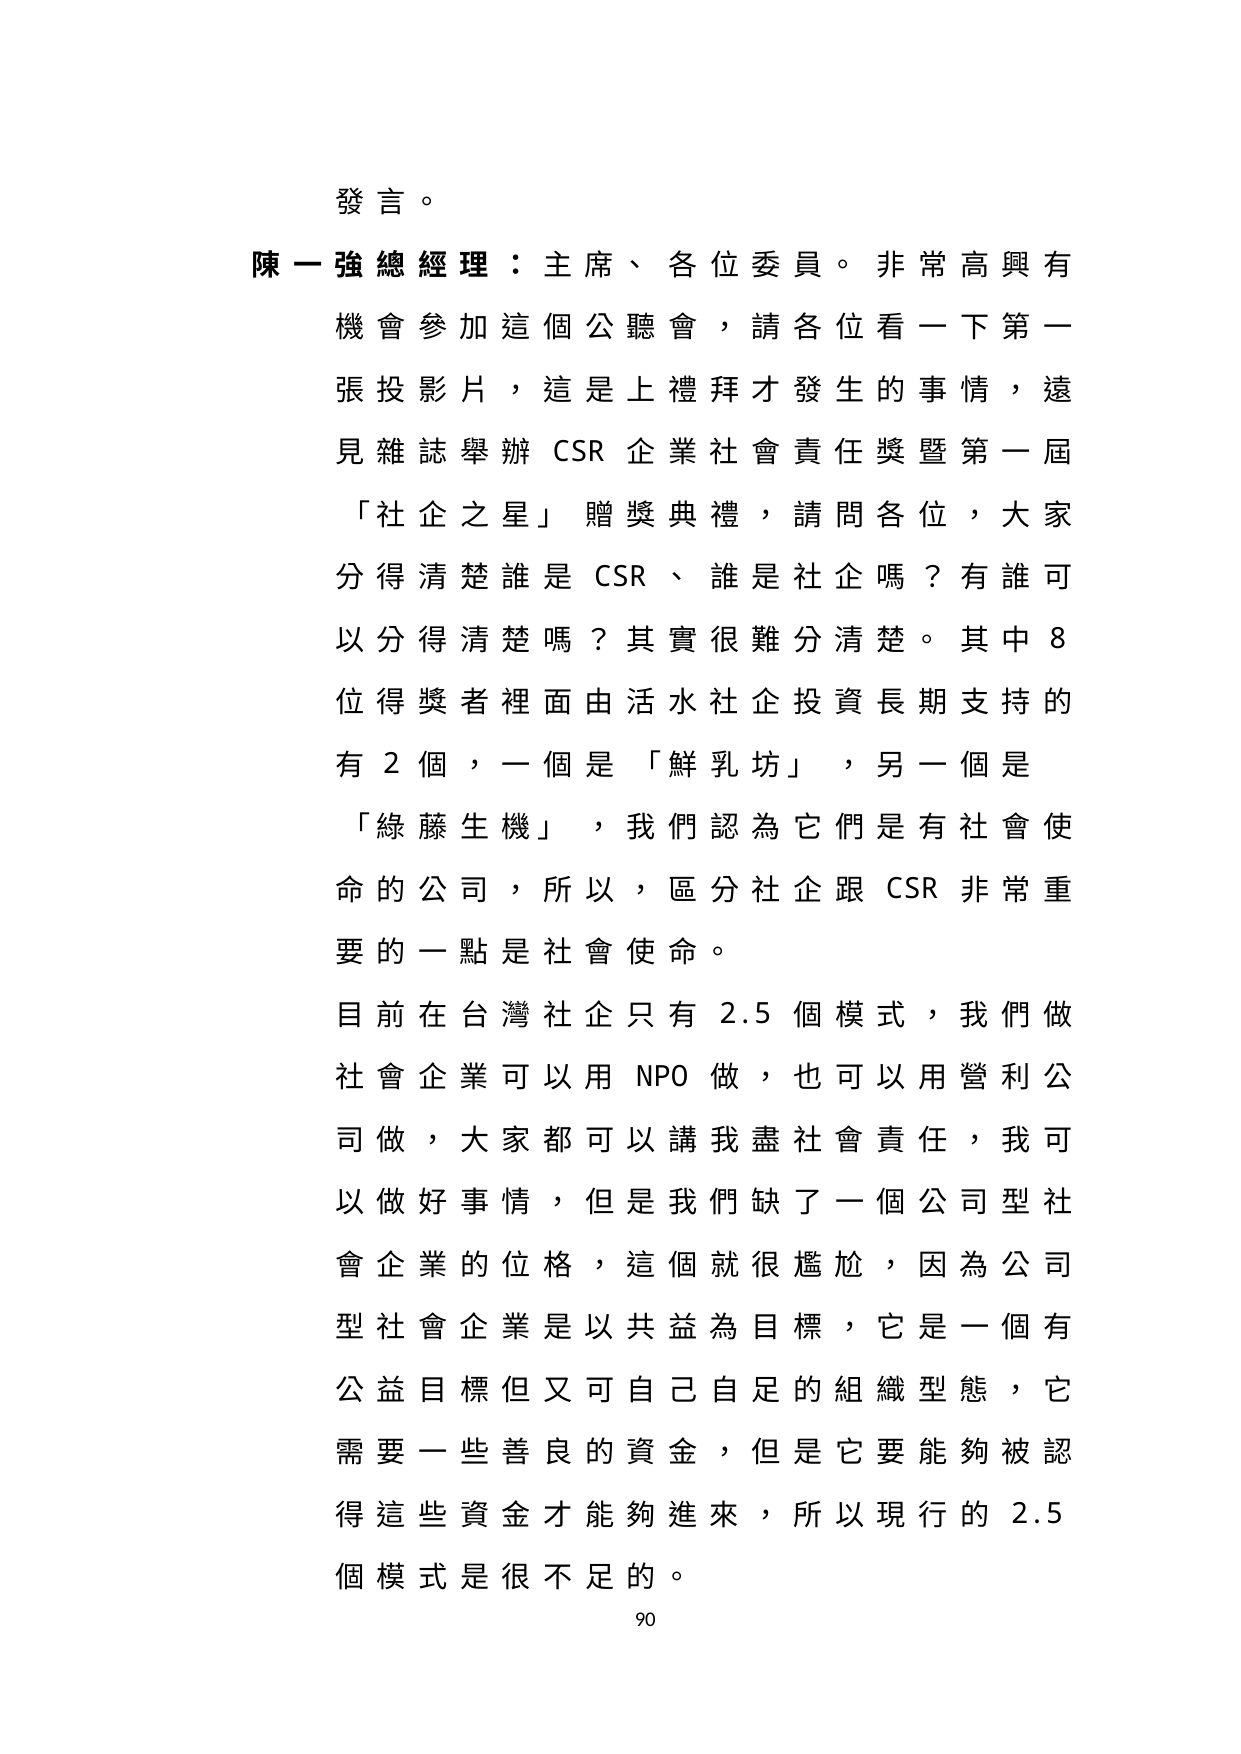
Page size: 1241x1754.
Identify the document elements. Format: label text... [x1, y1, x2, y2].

text 發言。 [206, 158, 1078, 221]
text 目前在台灣社企只有2.5個模式，我們做社會企業可以用NPO做，也可以用營利公司做，大家都可以講我盡社會責任，我可以做好事情，但是我們缺了一個公司型社會企業的位格，這個就很尷尬，因為公司型社會企業是以共益為目標，它是一個有公益目標但又可自己自足的組織型態，它需要一些善良的資金，但是它要能夠被認得這些資金才能夠進來，所以現行的2.5個模式是很不足的。 [295, 971, 1078, 1596]
text 陳一強總經理：主席、各位委員。非常高興有機會參加這個公聽會，請各位看一下第一張投影片，這是上禮拜才發生的事情，遠見雜誌舉辦CSR企業社會責任獎暨第一屆「社企之星」贈獎典禮，請問各位，大家分得清楚誰是CSR、誰是社企嗎？有誰可以分得清楚嗎？其實很難分清楚。其中8位得獎者裡面由活水社企投資長期支持的有2個，一個是「鮮乳坊」，另一個是「綠藤生機」，我們認為它們是有社會使命的公司，所以，區分社企跟CSR非常重要的一點是社會使命。 [206, 221, 1078, 971]
